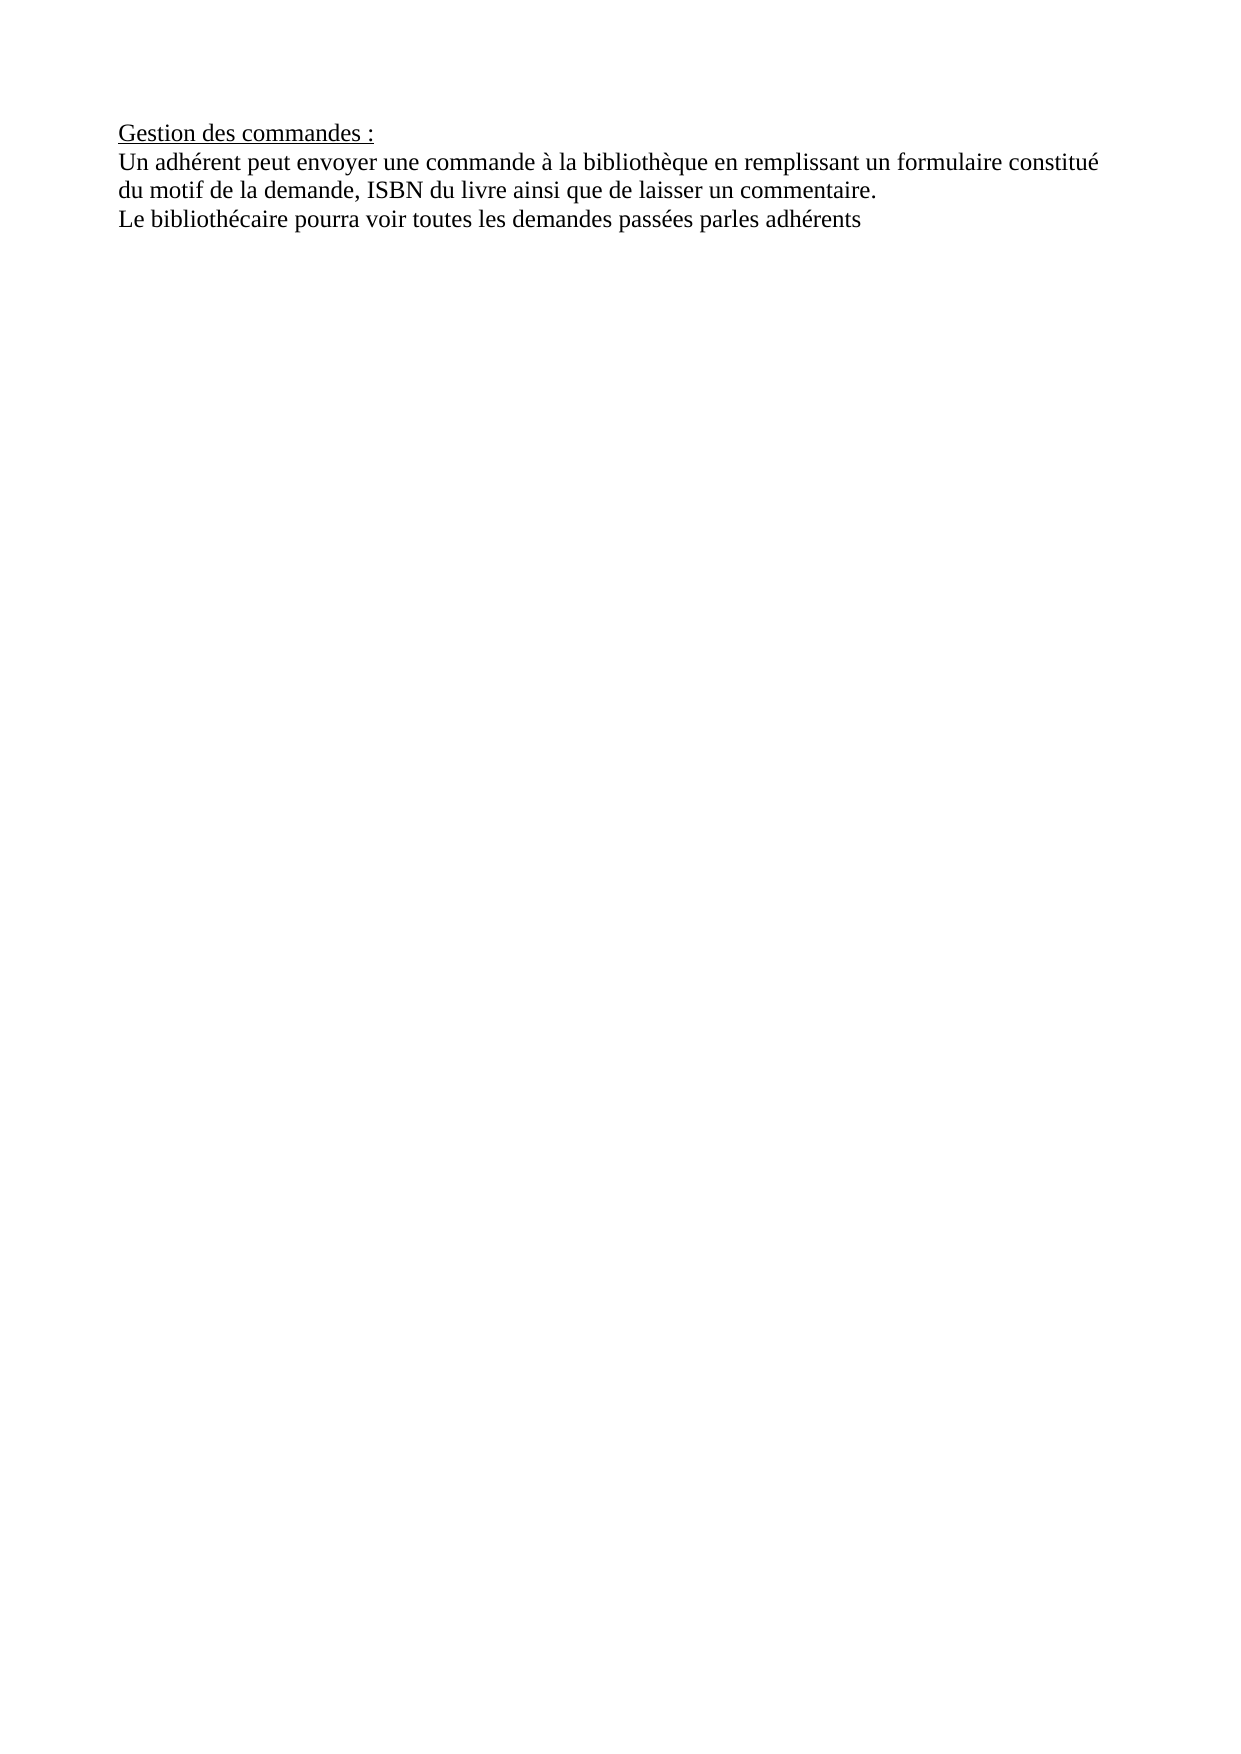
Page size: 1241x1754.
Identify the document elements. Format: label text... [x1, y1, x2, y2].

text Gestion des commandes : [118, 118, 1122, 147]
text Un adhérent peut envoyer une commande à la bibliothèque en remplissant un formulaire constitué du motif de la demande, ISBN du livre ainsi que de laisser un commentaire. [118, 147, 1122, 204]
text Le bibliothécaire pourra voir toutes les demandes passées parles adhérents [118, 204, 1122, 233]
